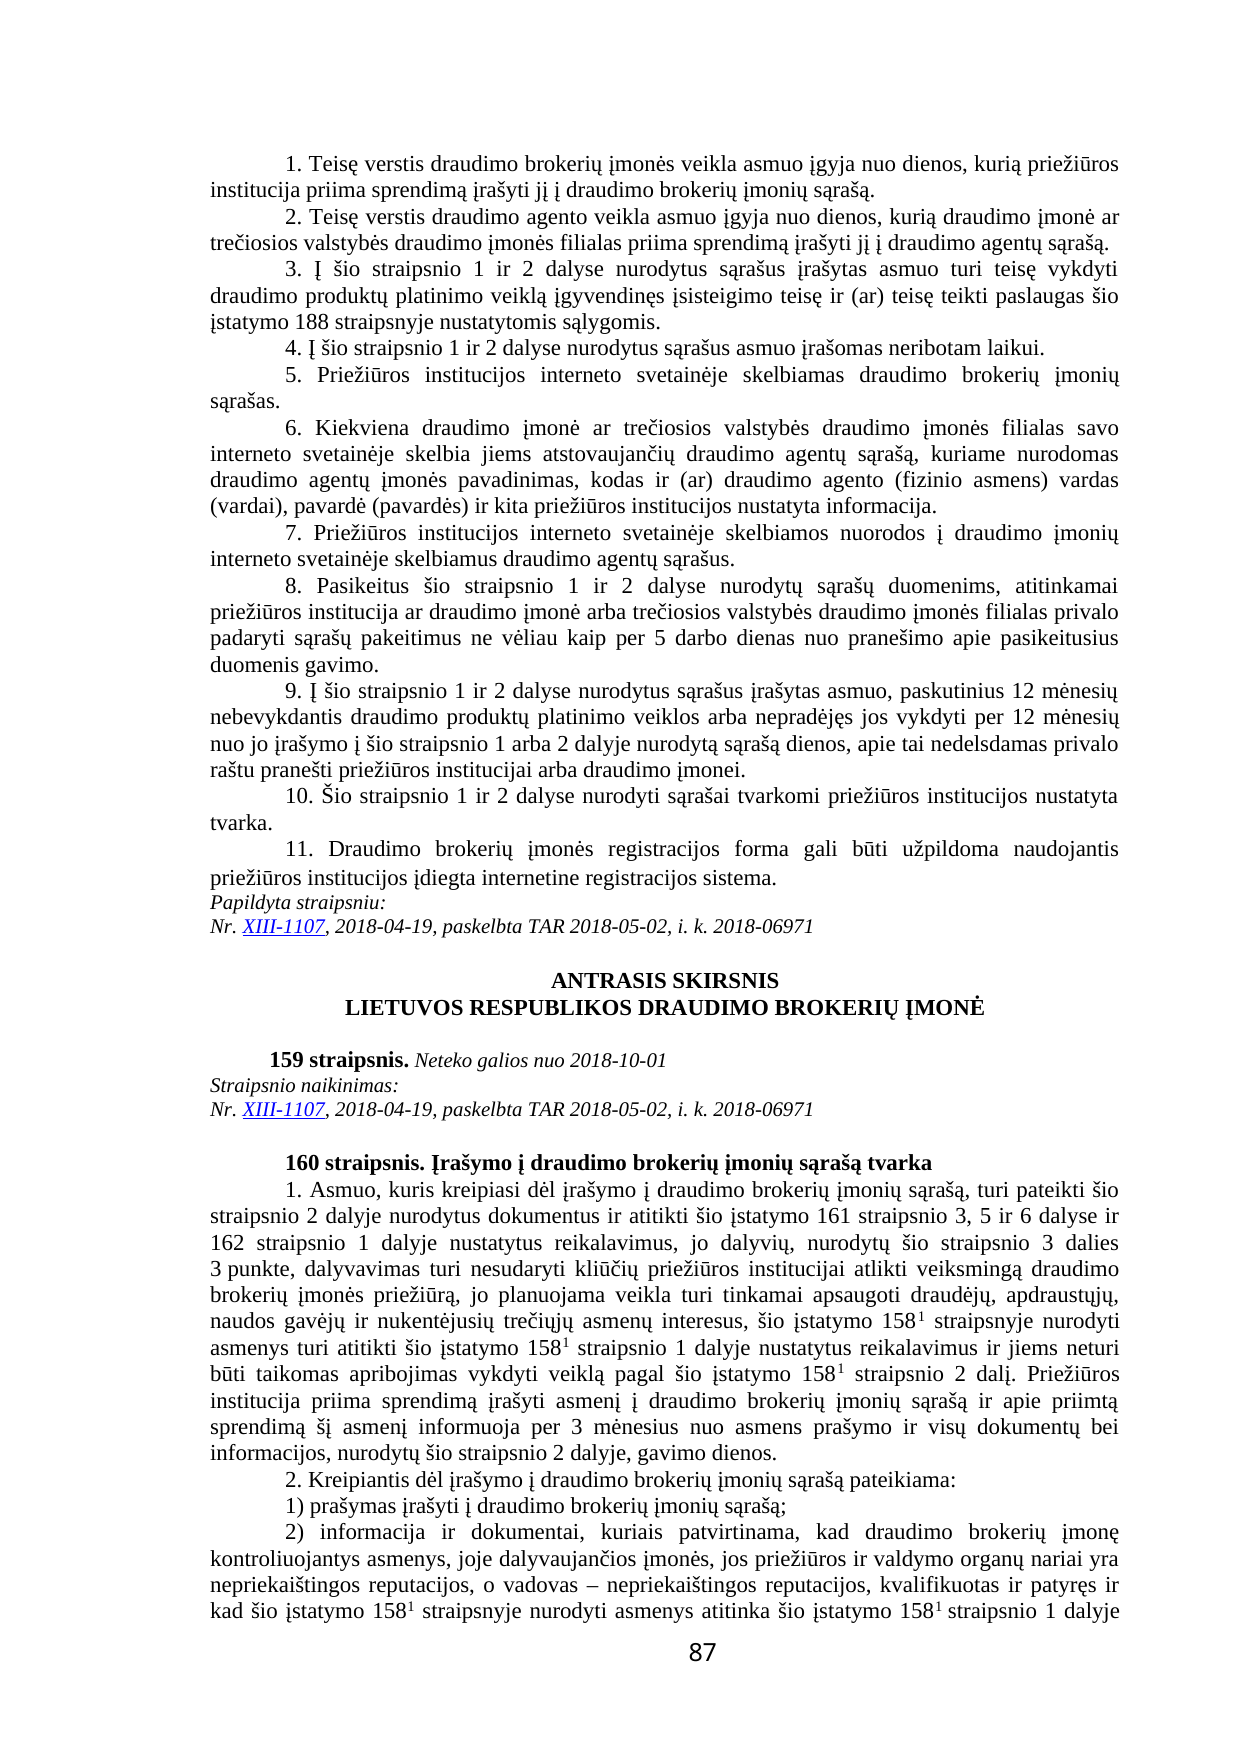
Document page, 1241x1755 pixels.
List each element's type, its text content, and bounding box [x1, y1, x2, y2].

text LIETUVOS RESPUBLIKOS DRAUDIMO BROKERIŲ ĮMONĖ [210, 993, 1120, 1020]
text Papildyta straipsniu: [210, 890, 1120, 914]
text 4. Į šio straipsnio 1 ir 2 dalyse nurodytus sąrašus asmuo įrašomas neribotam laikui. [210, 334, 1120, 361]
text 2. Kreipiantis dėl įrašymo į draudimo brokerių įmonių sąrašą pateikiama: [210, 1466, 1120, 1492]
text 2) informacija ir dokumentai, kuriais patvirtinama, kad draudimo brokerių įmonę kontroliuojantys asmenys, joje dalyvaujančios įmonės, jos priežiūros ir valdymo organų nariai yra nepriekaištingos reputacijos, o vadovas – nepriekaištingos reputacijos, kvalifikuotas ir patyręs ir kad šio įstatymo 1581 straipsnyje nurodyti asmenys atitinka šio įstatymo 1581 straipsnio 1 dalyje [210, 1518, 1120, 1624]
text 2. Teisę verstis draudimo agento veikla asmuo įgyja nuo dienos, kurią draudimo įmonė ar trečiosios valstybės draudimo įmonės filialas priima sprendimą įrašyti jį į draudimo agentų sąrašą. [210, 203, 1120, 255]
text 9. Į šio straipsnio 1 ir 2 dalyse nurodytus sąrašus įrašytas asmuo, paskutinius 12 mėnesių nebevykdantis draudimo produktų platinimo veiklos arba nepradėjęs jos vykdyti per 12 mėnesių nuo jo įrašymo į šio straipsnio 1 arba 2 dalyje nurodytą sąrašą dienos, apie tai nedelsdamas privalo raštu pranešti priežiūros institucijai arba draudimo įmonei. [210, 677, 1120, 782]
text 7. Priežiūros institucijos interneto svetainėje skelbiamos nuorodos į draudimo įmonių interneto svetainėje skelbiamus draudimo agentų sąrašus. [210, 519, 1120, 572]
text 3. Į šio straipsnio 1 ir 2 dalyse nurodytus sąrašus įrašytas asmuo turi teisę vykdyti draudimo produktų platinimo veiklą įgyvendinęs įsisteigimo teisę ir (ar) teisę teikti paslaugas šio įstatymo 188 straipsnyje nustatytomis sąlygomis. [210, 255, 1120, 334]
text ANTRASIS SKIRSNIS [210, 967, 1120, 993]
text 1. Teisę verstis draudimo brokerių įmonės veikla asmuo įgyja nuo dienos, kurią priežiūros institucija priima sprendimą įrašyti jį į draudimo brokerių įmonių sąrašą. [210, 150, 1120, 203]
text 159 straipsnis. Neteko galios nuo 2018-10-01 [210, 1046, 1120, 1073]
text 1) prašymas įrašyti į draudimo brokerių įmonių sąrašą; [210, 1492, 1120, 1518]
text 10. Šio straipsnio 1 ir 2 dalyse nurodyti sąrašai tvarkomi priežiūros institucijos nustatyta tvarka. [210, 782, 1120, 835]
text Nr. XIII-1107, 2018-04-19, paskelbta TAR 2018-05-02, i. k. 2018-06971 [210, 914, 1120, 938]
text 5. Priežiūros institucijos interneto svetainėje skelbiamas draudimo brokerių įmonių sąrašas. [210, 361, 1120, 413]
text 1. Asmuo, kuris kreipiasi dėl įrašymo į draudimo brokerių įmonių sąrašą, turi pateikti šio straipsnio 2 dalyje nurodytus dokumentus ir atitikti šio įstatymo 161 straipsnio 3, 5 ir 6 dalyse ir 162 straipsnio 1 dalyje nustatytus reikalavimus, jo dalyvių, nurodytų šio straipsnio 3 dalies 3 punkte, dalyvavimas turi nesudaryti kliūčių priežiūros institucijai atlikti veiksmingą draudimo brokerių įmonės priežiūrą, jo planuojama veikla turi tinkamai apsaugoti draudėjų, apdraustųjų, naudos gavėjų ir nukentėjusių trečiųjų asmenų interesus, šio įstatymo 1581 straipsnyje nurodyti asmenys turi atitikti šio įstatymo 1581 straipsnio 1 dalyje nustatytus reikalavimus ir jiems neturi būti taikomas apribojimas vykdyti veiklą pagal šio įstatymo 1581 straipsnio 2 dalį. Priežiūros institucija priima sprendimą įrašyti asmenį į draudimo brokerių įmonių sąrašą ir apie priimtą sprendimą šį asmenį informuoja per 3 mėnesius nuo asmens prašymo ir visų dokumentų bei informacijos, nurodytų šio straipsnio 2 dalyje, gavimo dienos. [210, 1176, 1120, 1466]
text 6. Kiekviena draudimo įmonė ar trečiosios valstybės draudimo įmonės filialas savo interneto svetainėje skelbia jiems atstovaujančių draudimo agentų sąrašą, kuriame nurodomas draudimo agentų įmonės pavadinimas, kodas ir (ar) draudimo agento (fizinio asmens) vardas (vardai), pavardė (pavardės) ir kita priežiūros institucijos nustatyta informacija. [210, 413, 1120, 519]
text 8. Pasikeitus šio straipsnio 1 ir 2 dalyse nurodytų sąrašų duomenims, atitinkamai priežiūros institucija ar draudimo įmonė arba trečiosios valstybės draudimo įmonės filialas privalo padaryti sąrašų pakeitimus ne vėliau kaip per 5 darbo dienas nuo pranešimo apie pasikeitusius duomenis gavimo. [210, 572, 1120, 677]
text Straipsnio naikinimas: [210, 1073, 1120, 1097]
text 11. Draudimo brokerių įmonės registracijos forma gali būti užpildoma naudojantis priežiūros institucijos įdiegta internetine registracijos sistema. [210, 835, 1120, 890]
text 160 straipsnis. Įrašymo į draudimo brokerių įmonių sąrašą tvarka [210, 1149, 1120, 1176]
text Nr. XIII-1107, 2018-04-19, paskelbta TAR 2018-05-02, i. k. 2018-06971 [210, 1097, 1120, 1121]
